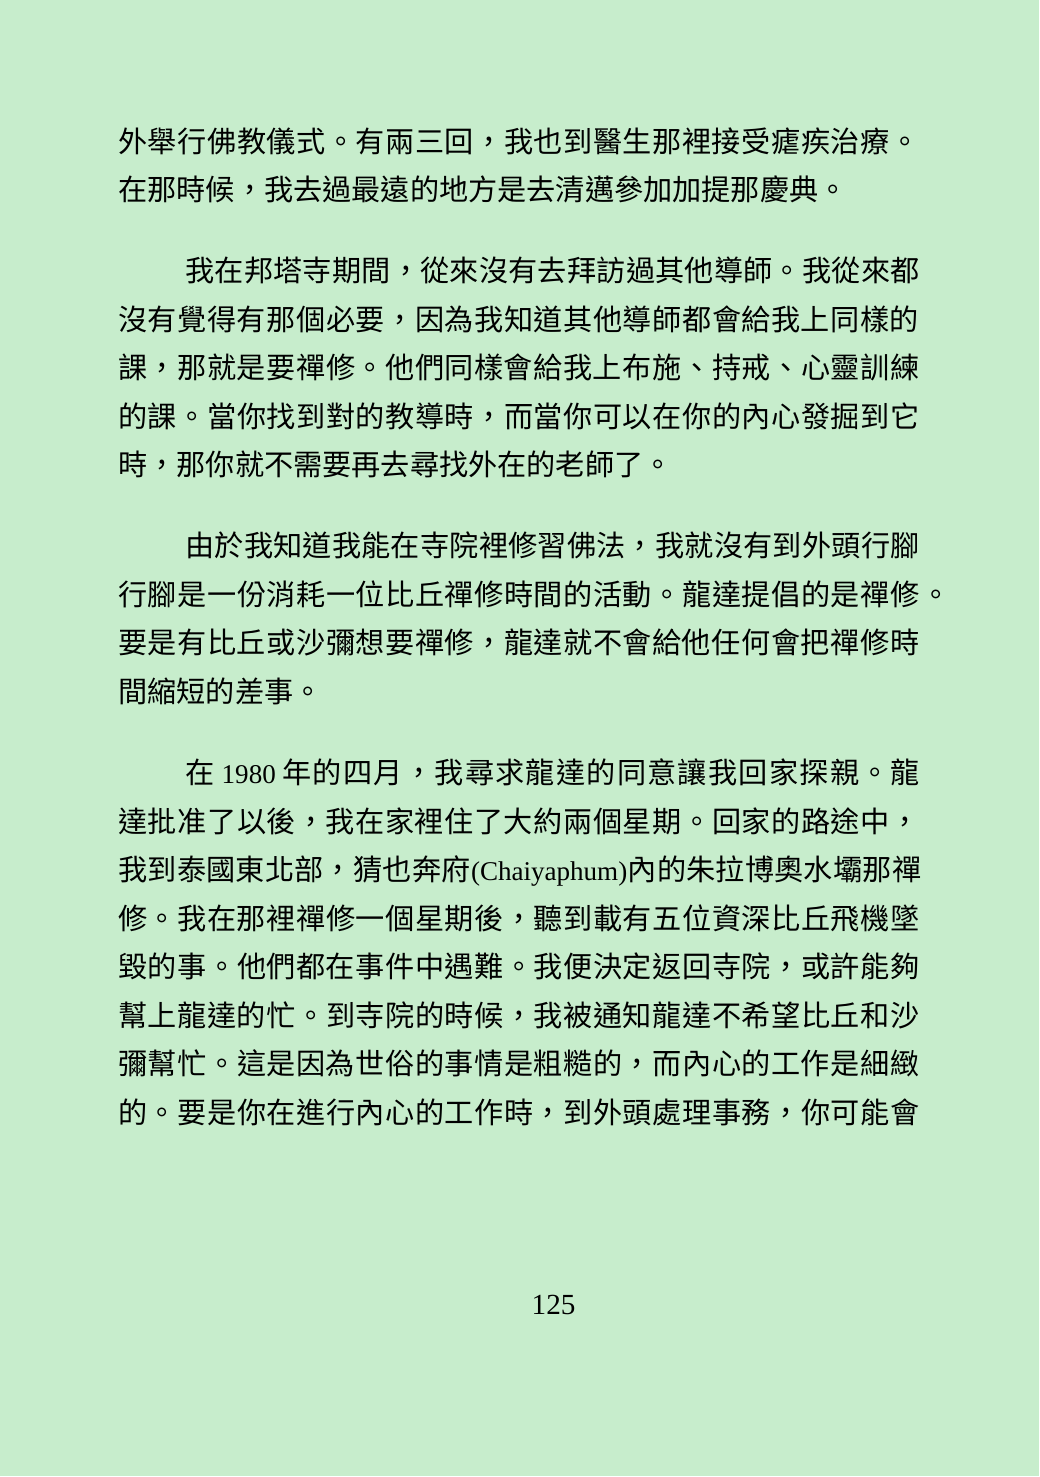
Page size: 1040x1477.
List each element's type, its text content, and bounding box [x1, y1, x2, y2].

text 由於我知道我能在寺院裡修習佛法，我就沒有到外頭行腳。行腳是一份消耗一位比丘禪修時間的活動。龍達提倡的是禪修。要是有比丘或沙彌想要禪修，龍達就不會給他任何會把禪修時間縮短的差事。 [118, 523, 921, 711]
text 在1980年的四月，我尋求龍達的同意讓我回家探親。龍達批准了以後，我在家裡住了大約兩個星期。回家的路途中，我到泰國東北部，猜也奔府(Chaiyaphum)內的朱拉博奧水壩那禪修。我在那裡禪修一個星期後，聽到載有五位資深比丘飛機墜毀的事。他們都在事件中遇難。我便決定返回寺院，或許能夠幫上龍達的忙。到寺院的時候，我被通知龍達不希望比丘和沙彌幫忙。這是因為世俗的事情是粗糙的，而內心的工作是細緻的。要是你在進行內心的工作時，到外頭處理事務，你可能會 [118, 749, 921, 1132]
text 外舉行佛教儀式。有兩三回，我也到醫生那裡接受瘧疾治療。在那時候，我去過最遠的地方是去清邁參加加提那慶典。 [118, 118, 921, 209]
text 我在邦塔寺期間，從來沒有去拜訪過其他導師。我從來都沒有覺得有那個必要，因為我知道其他導師都會給我上同樣的課，那就是要禪修。他們同樣會給我上布施、持戒、心靈訓練的課。當你找到對的教導時，而當你可以在你的內心發掘到它時，那你就不需要再去尋找外在的老師了。 [118, 248, 921, 484]
